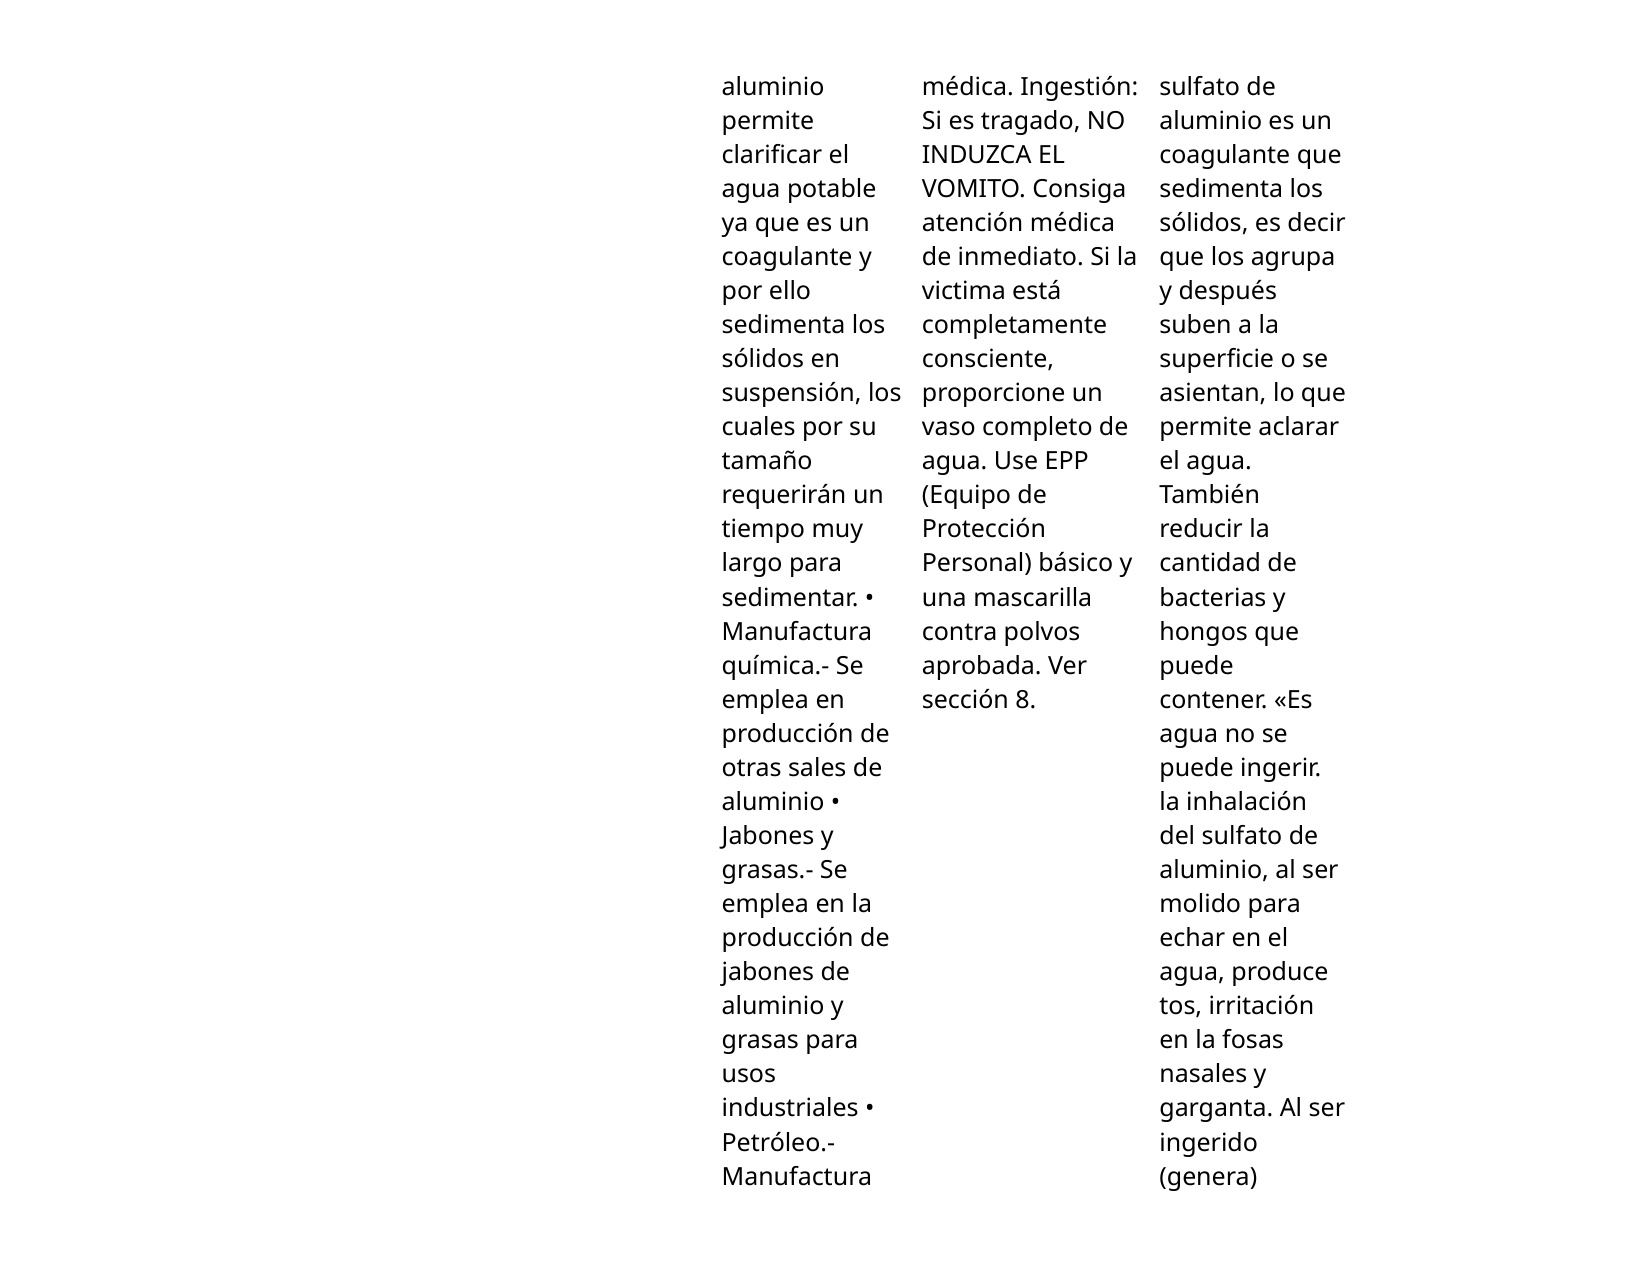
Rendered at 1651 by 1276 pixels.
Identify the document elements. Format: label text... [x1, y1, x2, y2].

table_cell sulfato de aluminio es un coagulante que sedimenta los sólidos, es decir que los agrupa y después suben a la superficie o se asientan, lo que permite aclarar el agua. También reducir la cantidad de bacterias y hongos que puede contener. «Es agua no se puede ingerir. la inhalación del sulfato de aluminio, al ser molido para echar en el agua, produce tos, irritación en la fosas nasales y garganta. Al ser ingerido (genera) [1150, 59, 1356, 1201]
table_cell aluminio permite clarificar el agua potable ya que es un coagulante y por ello sedimenta los sólidos en suspensión, los cuales por su tamaño requerirán un tiempo muy largo para sedimentar. • Manufactura química.- Se emplea en producción de otras sales de aluminio • Jabones y grasas.- Se emplea en la producción de jabones de aluminio y grasas para usos industriales • Petróleo.- Manufactura [712, 59, 912, 1201]
table_cell médica. Ingestión: Si es tragado, NO INDUZCA EL VOMITO. Consiga atención médica de inmediato. Si la victima está completamente consciente, proporcione un vaso completo de agua. Use EPP (Equipo de Protección Personal) básico y una mascarilla contra polvos aprobada. Ver sección 8. [913, 59, 1150, 1201]
table_cell [118, 59, 245, 1201]
table_cell [403, 59, 561, 1201]
table_cell [561, 59, 712, 1201]
table_cell [245, 59, 403, 1201]
